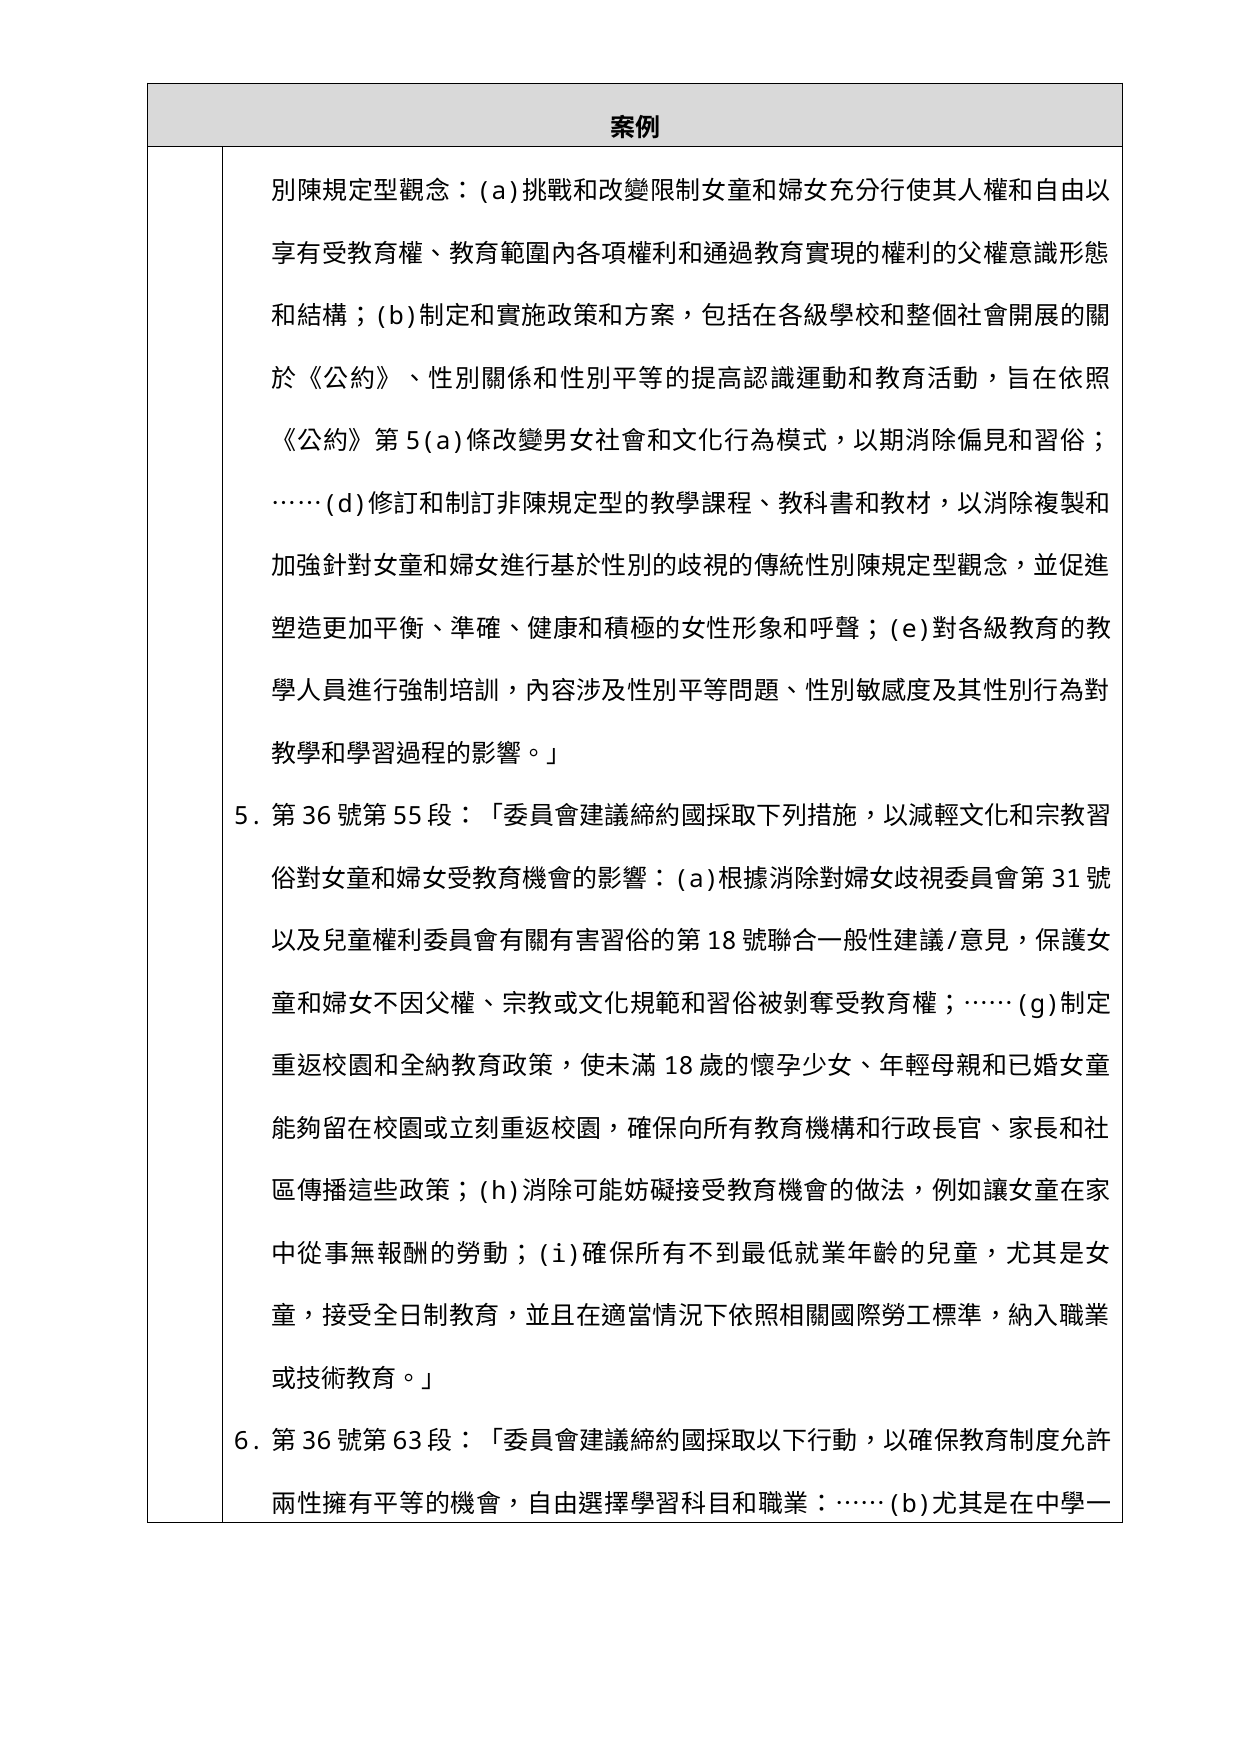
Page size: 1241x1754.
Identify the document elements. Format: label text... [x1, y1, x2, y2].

table_cell [148, 147, 222, 1522]
table_header 案例 [148, 84, 1122, 146]
table_cell 別陳規定型觀念：(a)挑戰和改變限制女童和婦女充分行使其人權和自由以享有受教育權、教育範圍內各項權利和通過教育實現的權利的父權意識形態和結構；(b)制定和實施政策和方案，包括在各級學校和整個社會開展的關於《公約》、性別關係和性別平等的提高認識運動和教育活動，旨在依照《公約》第5(a)條改變男女社會和文化行為模式，以期消除偏見和習俗；……(d)修訂和制訂非陳規定型的教學課程、教科書和教材，以消除複製和加強針對女童和婦女進行基於性別的歧視的傳統性別陳規定型觀念，並促進塑造更加平衡、準確、健康和積極的女性形象和呼聲；(e)對各級教育的教學人員進行強制培訓，內容涉及性別平等問題、性別敏感度及其性別行為對教學和學習過程的影響。」 第36號第55段：「委員會建議締約國採取下列措施，以減輕文化和宗教習俗對女童和婦女受教育機會的影響：(a)根據消除對婦女歧視委員會第31號以及兒童權利委員會有關有害習俗的第18號聯合一般性建議/意見，保護女童和婦女不因父權、宗教或文化規範和習俗被剝奪受教育權；……(g)制定重返校園和全納教育政策，使未滿18歲的懷孕少女、年輕母親和已婚女童能夠留在校園或立刻重返校園，確保向所有教育機構和行政長官、家長和社區傳播這些政策；(h)消除可能妨礙接受教育機會的做法，例如讓女童在家中從事無報酬的勞動；(i)確保所有不到最低就業年齡的兒童，尤其是女童，接受全日制教育，並且在適當情況下依照相關國際勞工標準，納入職業或技術教育。」 第36號第63段：「委員會建議締約國採取以下行動，以確保教育制度允許兩性擁有平等的機會，自由選擇學習科目和職業：……(b)尤其是在中學一 [223, 147, 1122, 1522]
